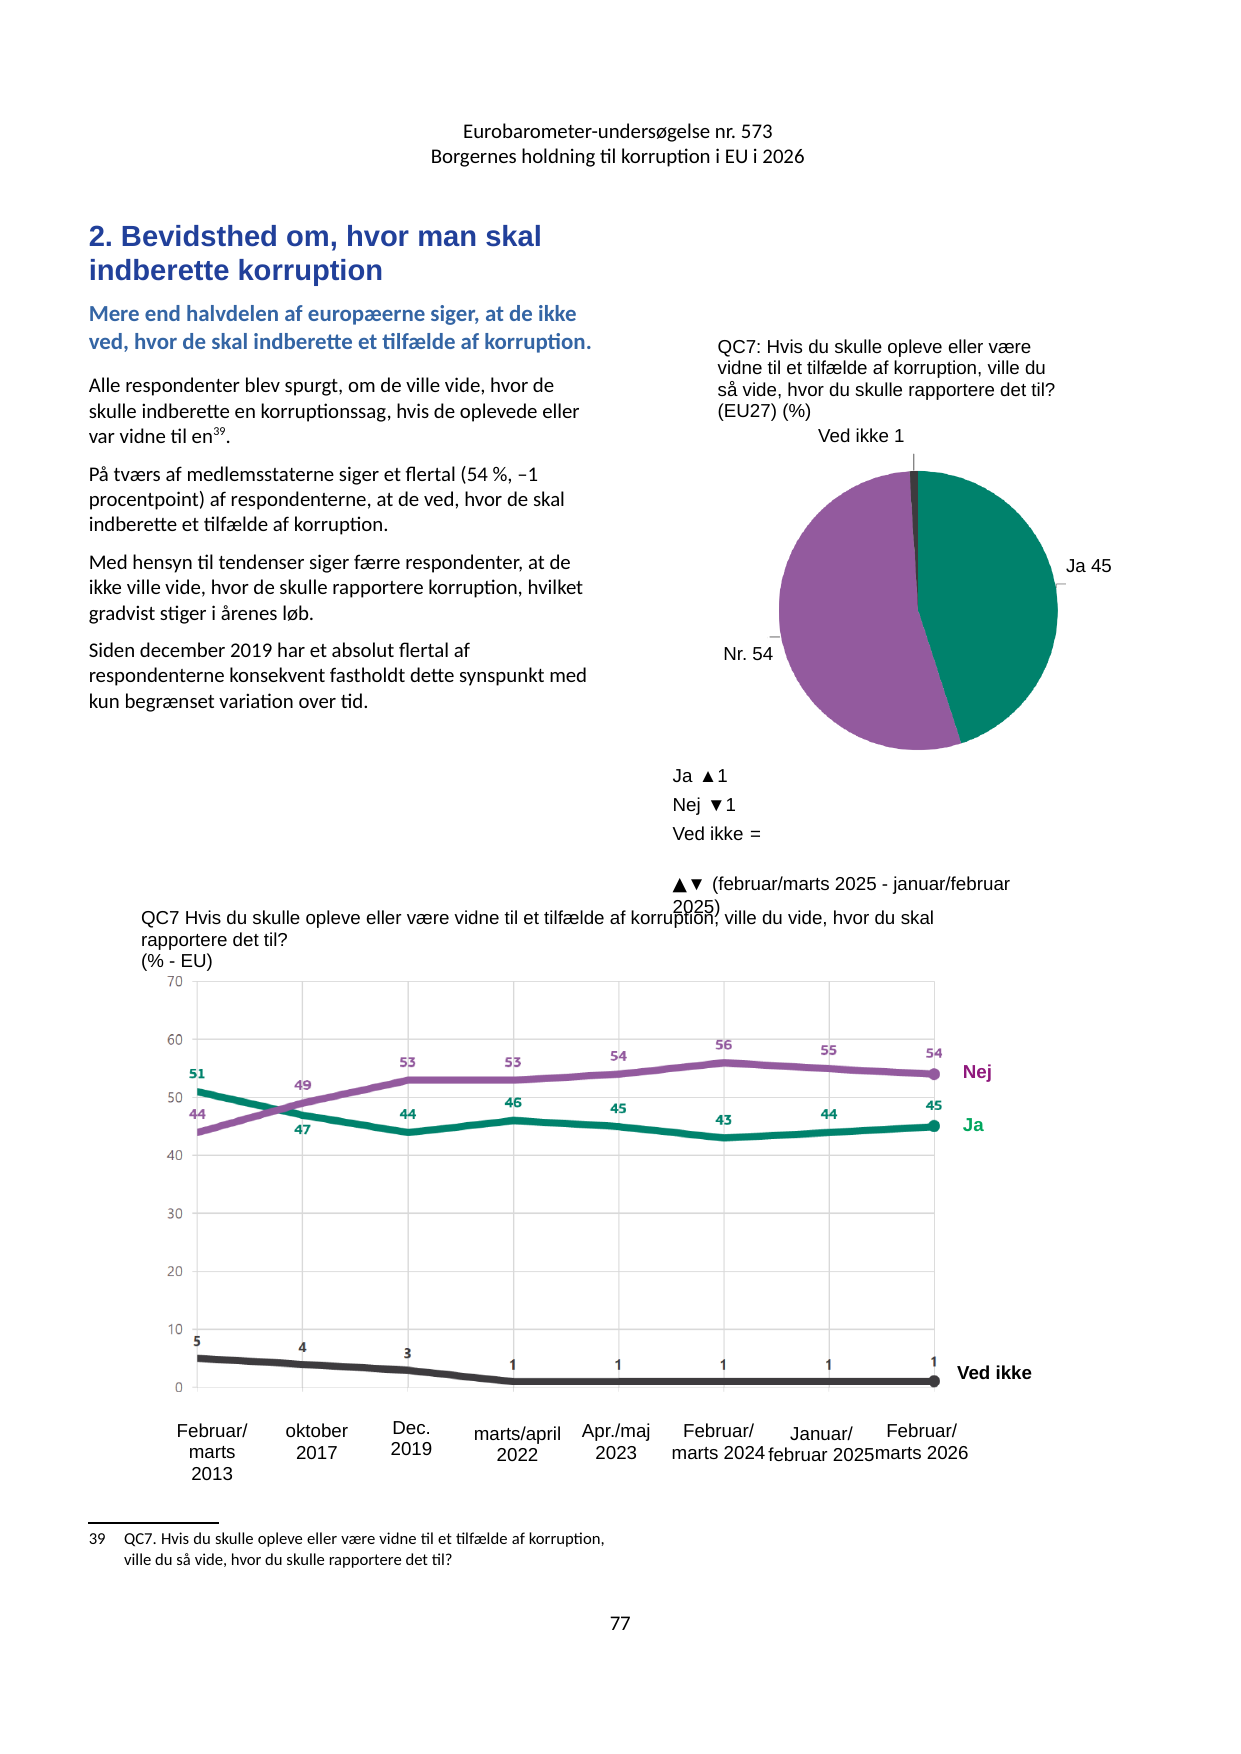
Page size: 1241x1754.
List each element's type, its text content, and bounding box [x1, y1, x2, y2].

text Alle respondenter blev spurgt, om de ville vide, hvor de skulle indberette en korruptionssag, hvis de oplevede eller var vidne til en. [88, 373, 605, 449]
picture [767, 453, 1066, 752]
text Siden december 2019 har et absolut flertal af respondenterne konsekvent fastholdt dette synspunkt med kun begrænset variation over tid. [88, 637, 605, 713]
subtitle 2. Bevidsthed om, hvor man skal indberette korruption [88, 219, 605, 286]
picture [148, 958, 949, 1392]
text Mere end halvdelen af europæerne siger, at de ikke ved, hvor de skal indberette et tilfælde af korruption. [88, 299, 605, 355]
text QC7. Hvis du skulle opleve eller være vidne til et tilfælde af korruption, ville du så vide, hvor du skulle rapportere det til? [88, 1529, 605, 1569]
picture [196, 958, 203, 966]
text På tværs af medlemsstaterne siger et flertal (54 %, –1 procentpoint) af respondenterne, at de ved, hvor de skal indberette et tilfælde af korruption. [88, 461, 605, 537]
text Med hensyn til tendenser siger færre respondenter, at de ikke ville vide, hvor de skulle rapportere korruption, hvilket gradvist stiger i årenes løb. [88, 549, 605, 625]
